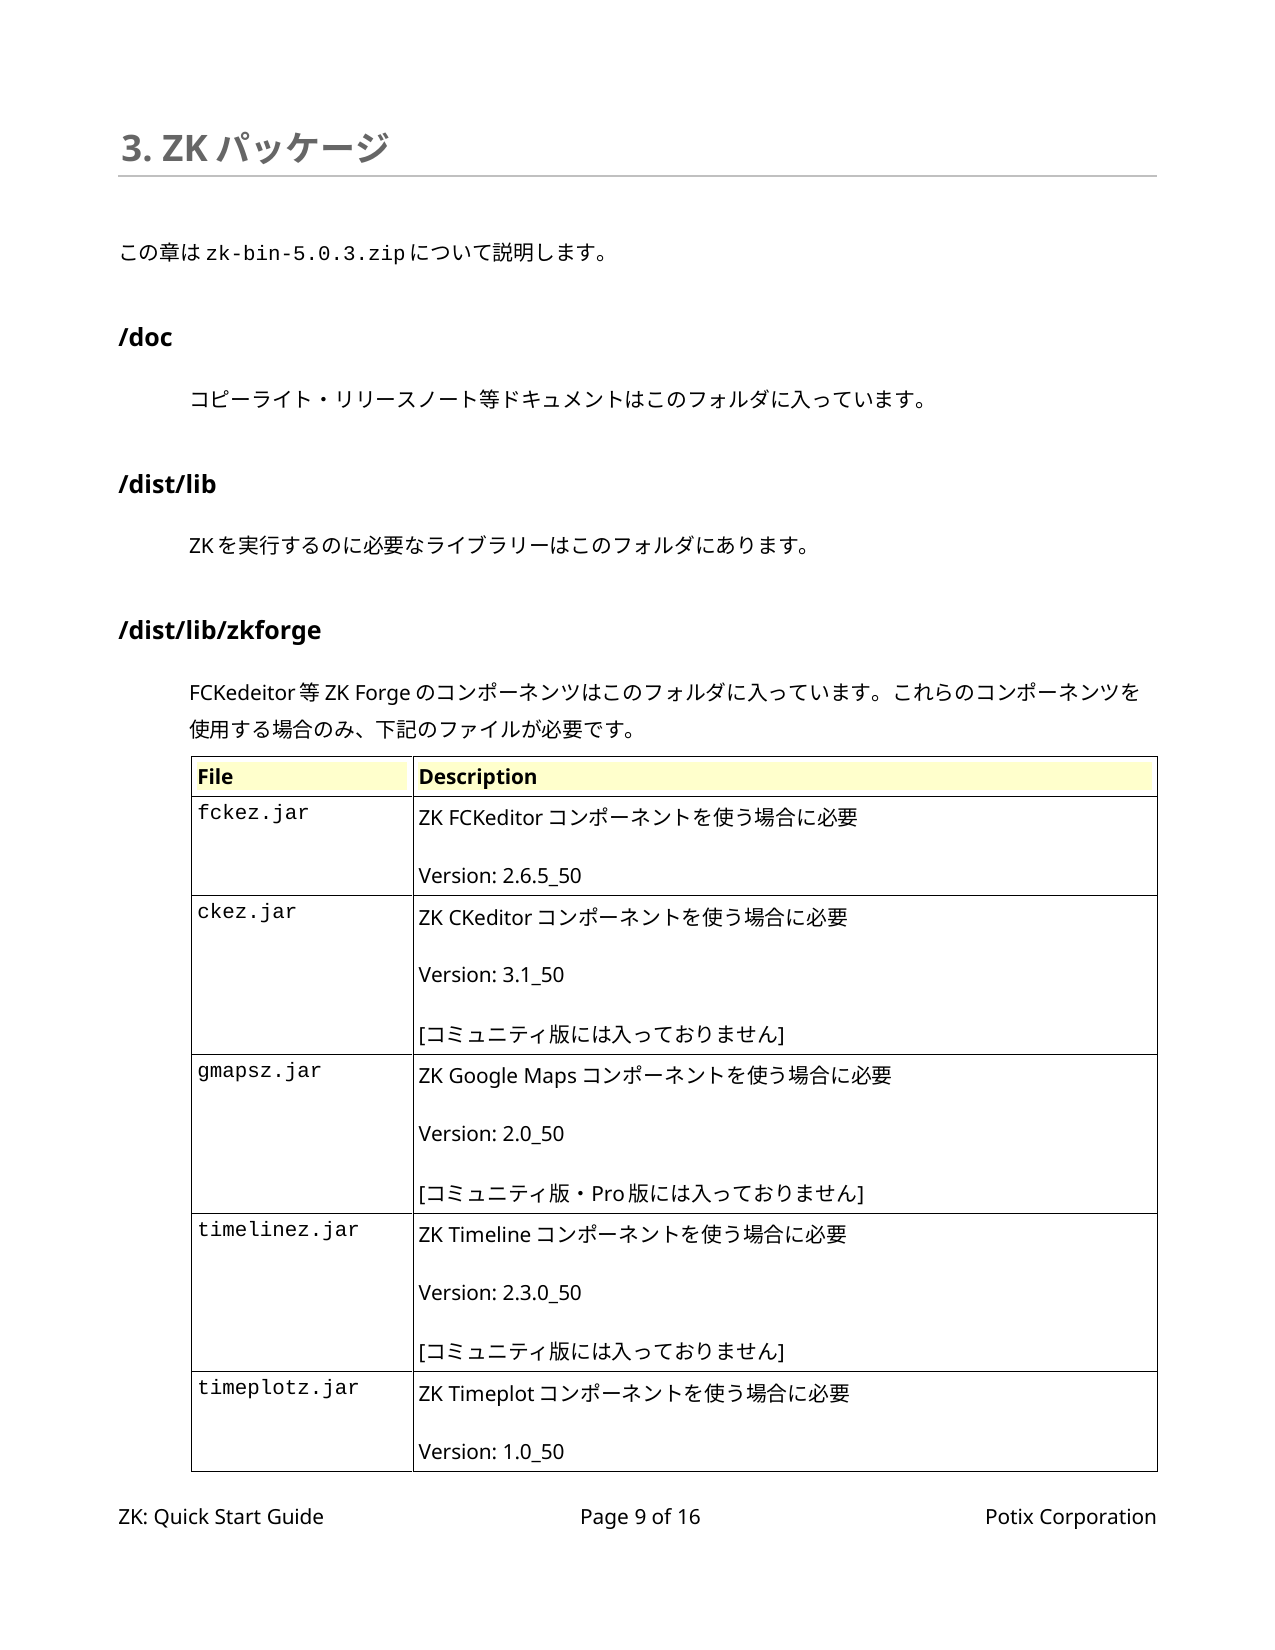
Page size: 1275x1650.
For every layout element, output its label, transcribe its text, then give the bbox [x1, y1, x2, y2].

subtitle /dist/lib/zkforge [118, 613, 1157, 647]
subtitle 3. ZKパッケージ [118, 118, 1157, 175]
table_cell ZK FCKeditorコンポーネントを使う場合に必要 Version: 2.6.5_50 [414, 797, 1157, 895]
subtitle /doc [118, 320, 1157, 354]
table_cell ZK Timelineコンポーネントを使う場合に必要 Version: 2.3.0_50 [コミュニティ版には入っておりません] [414, 1214, 1157, 1371]
table_cell ZK Timeplotコンポーネントを使う場合に必要 Version: 1.0_50 [414, 1372, 1157, 1471]
subtitle /dist/lib [118, 466, 1157, 500]
table_cell timeplotz.jar [192, 1372, 412, 1471]
table_cell ckez.jar [192, 896, 412, 1054]
text この章はzk-bin-5.0.3.zipについて説明します。 [118, 236, 1157, 267]
table_header File [192, 757, 412, 796]
text ZKを実行するのに必要なライブラリーはこのフォルダにあります。 [189, 530, 1157, 560]
table_cell fckez.jar [192, 797, 412, 895]
table_cell gmapsz.jar [192, 1055, 412, 1213]
table_cell timelinez.jar [192, 1214, 412, 1371]
text コピーライト・リリースノート等ドキュメントはこのフォルダに入っています。 [189, 383, 1157, 413]
table_header Description [414, 757, 1157, 796]
table_cell ZK CKeditorコンポーネントを使う場合に必要 Version: 3.1_50 [コミュニティ版には入っておりません] [414, 896, 1157, 1054]
text FCKedeitor等ZK Forgeのコンポーネンツはこのフォルダに入っています。これらのコンポーネンツを使用する場合のみ、下記のファイルが必要です。 [189, 676, 1157, 744]
table_cell ZK Google Mapsコンポーネントを使う場合に必要 Version: 2.0_50 [コミュニティ版・Pro版には入っておりません] [414, 1055, 1157, 1213]
